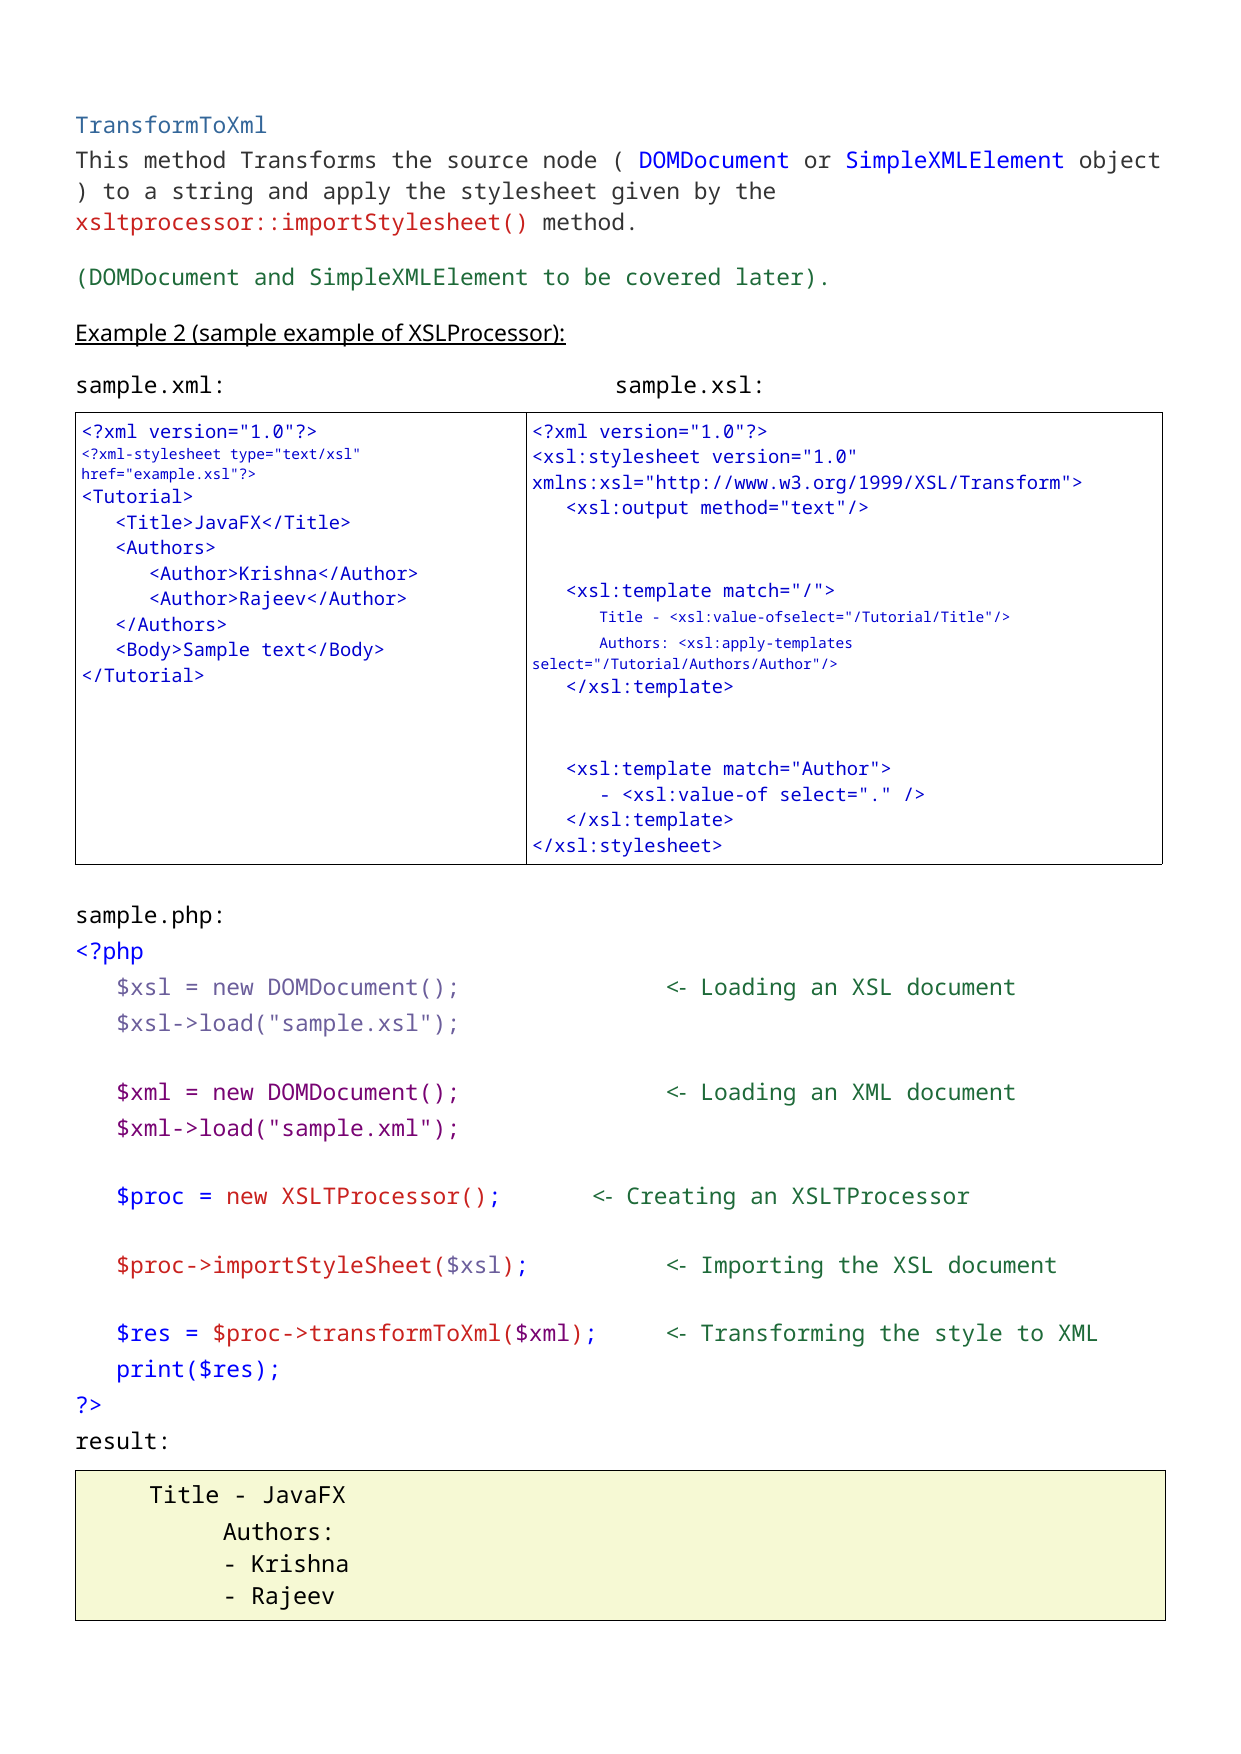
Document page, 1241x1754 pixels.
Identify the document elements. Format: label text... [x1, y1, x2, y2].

text $proc->importStyleSheet($xsl); <- Importing the XSL document [75, 1248, 1166, 1280]
text $res = $proc->transformToXml($xml); <- Transforming the style to XML [75, 1317, 1166, 1348]
text Example 2 (sample example of XSLProcessor): [75, 316, 1166, 348]
text (DOMDocument and SimpleXMLElement to be covered later). [75, 261, 1166, 292]
text Title - JavaFX [76, 1471, 1165, 1507]
text Authors: [76, 1507, 1165, 1538]
text result: [75, 1425, 1166, 1456]
text $xsl = new DOMDocument(); <- Loading an XSL document [75, 971, 1166, 1002]
table_header <?xml version="1.0"?> <xsl:stylesheet version="1.0" xmlns:xsl="http://www.w3.org/1999/XSL/Transform"> <xsl:output method="text"/> <xsl:template match="/"> Title - <xsl:value-ofselect="/Tutorial/Title"/> Authors: <xsl:apply-templates select="/Tutorial/Authors/Author"/> </xsl:template> <xsl:template match="Author"> - <xsl:value-of select="." /> </xsl:template> </xsl:stylesheet> [527, 413, 1162, 864]
text $xml->load("sample.xml"); [75, 1111, 1166, 1143]
text $xml = new DOMDocument(); <- Loading an XML document [75, 1076, 1166, 1107]
table_header <?xml version="1.0"?> <?xml-stylesheet type="text/xsl" href="example.xsl"?> <Tutorial> <Title>JavaFX</Title> <Authors> <Author>Krishna</Author> <Author>Rajeev</Author> </Authors> <Body>Sample text</Body> </Tutorial> [76, 413, 526, 864]
text $proc = new XSLTProcessor(); <- Creating an XSLTProcessor [75, 1180, 1166, 1211]
text ?> [75, 1389, 1166, 1420]
text print($res); [75, 1353, 1166, 1384]
text - Rajeev [76, 1571, 1165, 1620]
text TransformToXml [75, 109, 1166, 141]
text <?php [75, 935, 1166, 966]
text sample.xml: sample.xsl: [75, 369, 1166, 400]
text $xsl->load("sample.xsl"); [75, 1007, 1166, 1038]
text - Krishna [76, 1538, 1165, 1571]
text sample.php: [75, 899, 1166, 930]
text This method Transforms the source node ( DOMDocument or SimpleXMLElement object ) to a string and apply the stylesheet given by the xsltprocessor::importStylesheet() method. [75, 143, 1166, 237]
